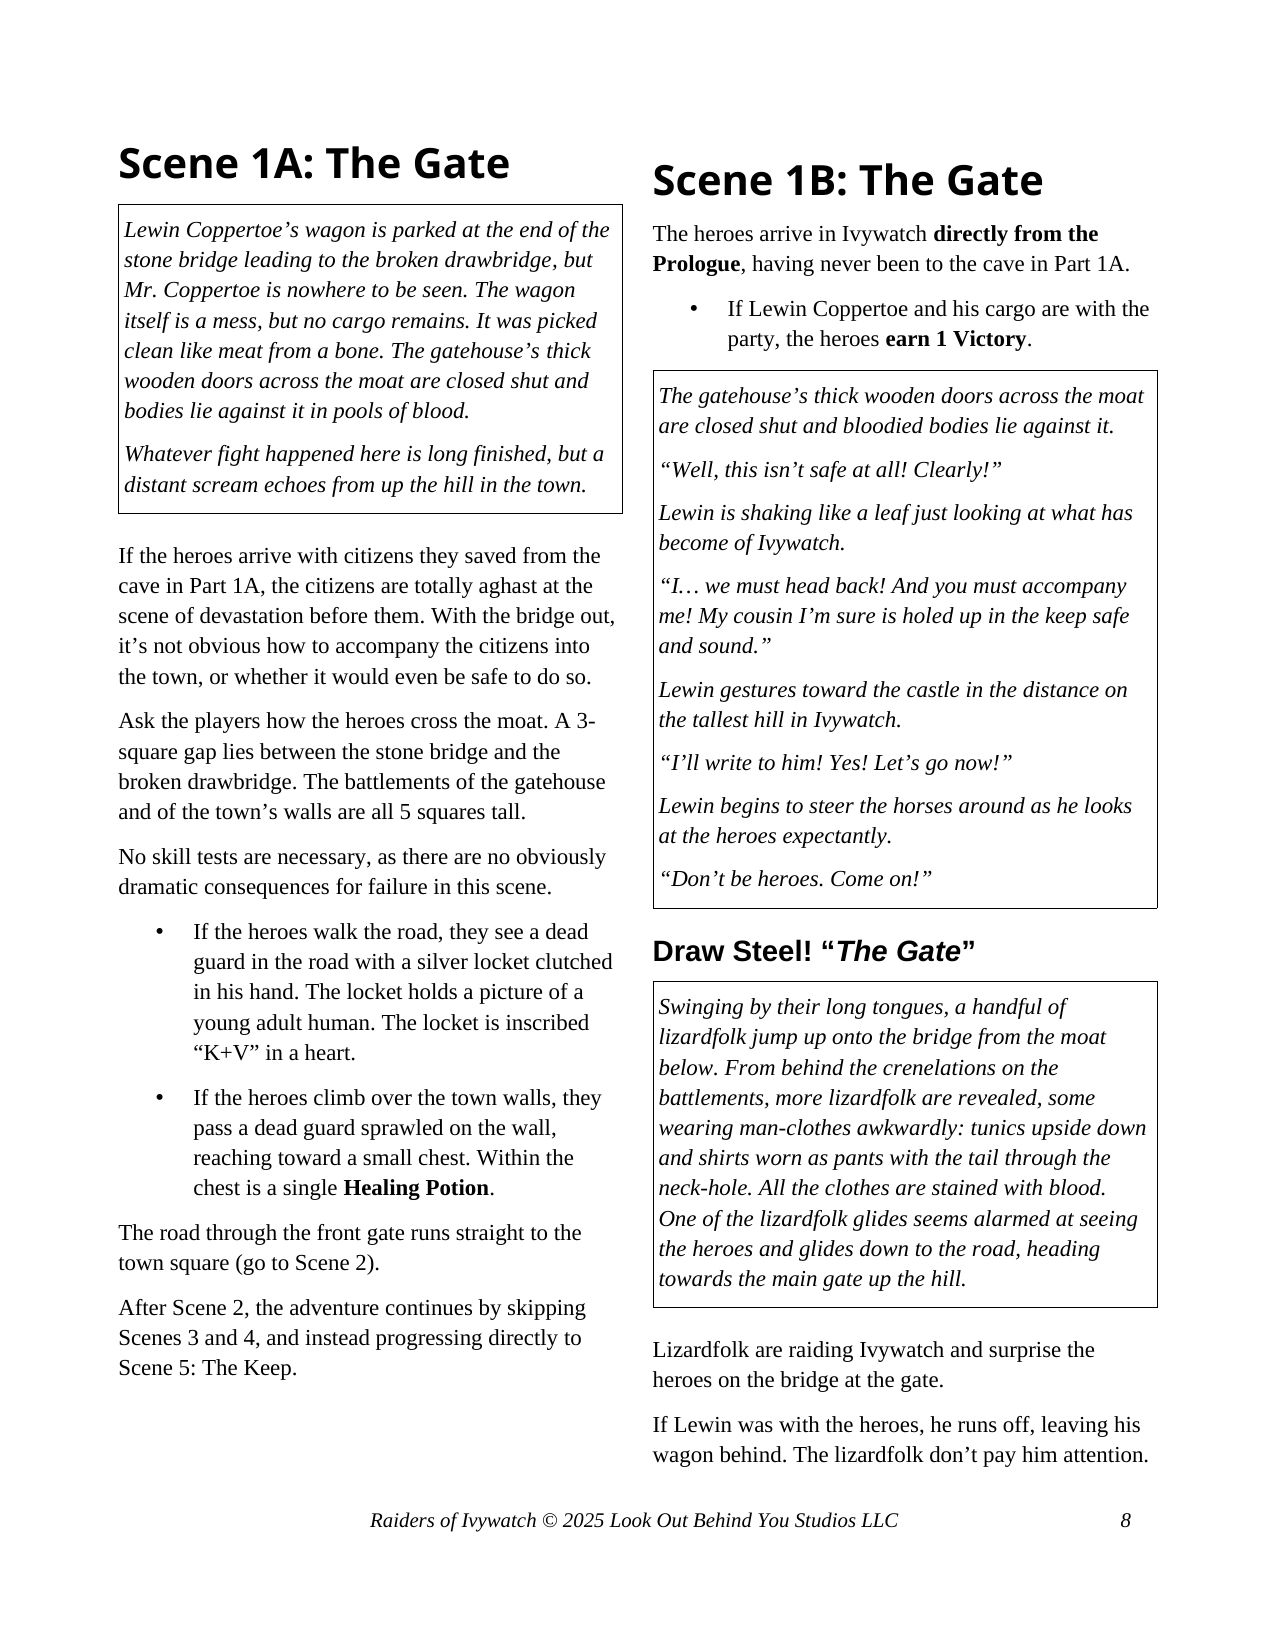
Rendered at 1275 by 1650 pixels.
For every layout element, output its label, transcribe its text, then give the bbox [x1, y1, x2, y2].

subtitle If the heroes climb over the town walls, they pass a dead guard sprawled on the wall, reaching toward a small chest. Within the chest is a single Healing Potion. [156, 1084, 622, 1201]
subtitle If Lewin Coppertoe and his cargo are with the party, the heroes earn 1 Victory. [690, 295, 1157, 352]
subtitle If the heroes arrive with citizens they saved from the cave in Part 1A, the citizens are totally aghast at the scene of devastation before them. With the bridge out, it’s not obvious how to accompany the citizens into the town, or whether it would even be safe to do so. [118, 542, 622, 689]
subtitle Scene 1B: The Gate [652, 151, 1157, 207]
subtitle After Scene 2, the adventure continues by skipping Scenes 3 and 4, and instead progressing directly to Scene 5: The Keep. [118, 1294, 622, 1381]
text Lizardfolk are raiding Ivywatch and surprise the heroes on the bridge at the gate. [652, 1336, 1157, 1393]
table_header Swinging by their long tongues, a handful of lizardfolk jump up onto the bridge from the moat below. From behind the crenelations on the battlements, more lizardfolk are revealed, some wearing man-clothes awkwardly: tunics upside down and shirts worn as pants with the tail through the neck-hole. All the clothes are stained with blood. One of the lizardfolk glides seems alarmed at seeing the heroes and glides down to the road, heading towards the main gate up the hill. [654, 982, 1157, 1307]
subtitle Ask the players how the heroes cross the moat. A 3-square gap lies between the stone bridge and the broken drawbridge. The battlements of the gatehouse and of the town’s walls are all 5 squares tall. [118, 708, 622, 824]
subtitle Scene 1A: The Gate [118, 134, 622, 191]
table_header The gatehouse’s thick wooden doors across the moat are closed shut and bloodied bodies lie against it. “Well, this isn’t safe at all! Clearly!” Lewin is shaking like a leaf just looking at what has become of Ivywatch. “I… we must head back! And you must accompany me! My cousin I’m sure is holed up in the keep safe and sound.” Lewin gestures toward the castle in the distance on the tallest hill in Ivywatch. “I’ll write to him! Yes! Let’s go now!” Lewin begins to steer the horses around as he looks at the heroes expectantly. “Don’t be heroes. Come on!” [654, 371, 1157, 908]
subtitle If the heroes walk the road, they see a dead guard in the road with a silver locket clutched in his hand. The locket holds a picture of a young adult human. The locket is inscribed “K+V” in a heart. [156, 918, 622, 1065]
subtitle No skill tests are necessary, as there are no obviously dramatic consequences for failure in this scene. [118, 843, 622, 899]
subtitle The heroes arrive in Ivywatch directly from the Prologue, having never been to the cave in Part 1A. [652, 220, 1157, 277]
subtitle The road through the front gate runs straight to the town square (go to Scene 2). [118, 1219, 622, 1276]
subtitle Draw Steel! “The Gate” [652, 934, 1157, 968]
table_header Lewin Coppertoe’s wagon is parked at the end of the stone bridge leading to the broken drawbridge, but Mr. Coppertoe is nowhere to be seen. The wagon itself is a mess, but no cargo remains. It was picked clean like meat from a bone. The gatehouse’s thick wooden doors across the moat are closed shut and bodies lie against it in pools of blood. Whatever fight happened here is long finished, but a distant scream echoes from up the hill in the town. [119, 205, 622, 513]
text If Lewin was with the heroes, he runs off, leaving his wagon behind. The lizardfolk don’t pay him attention. [652, 1411, 1157, 1468]
